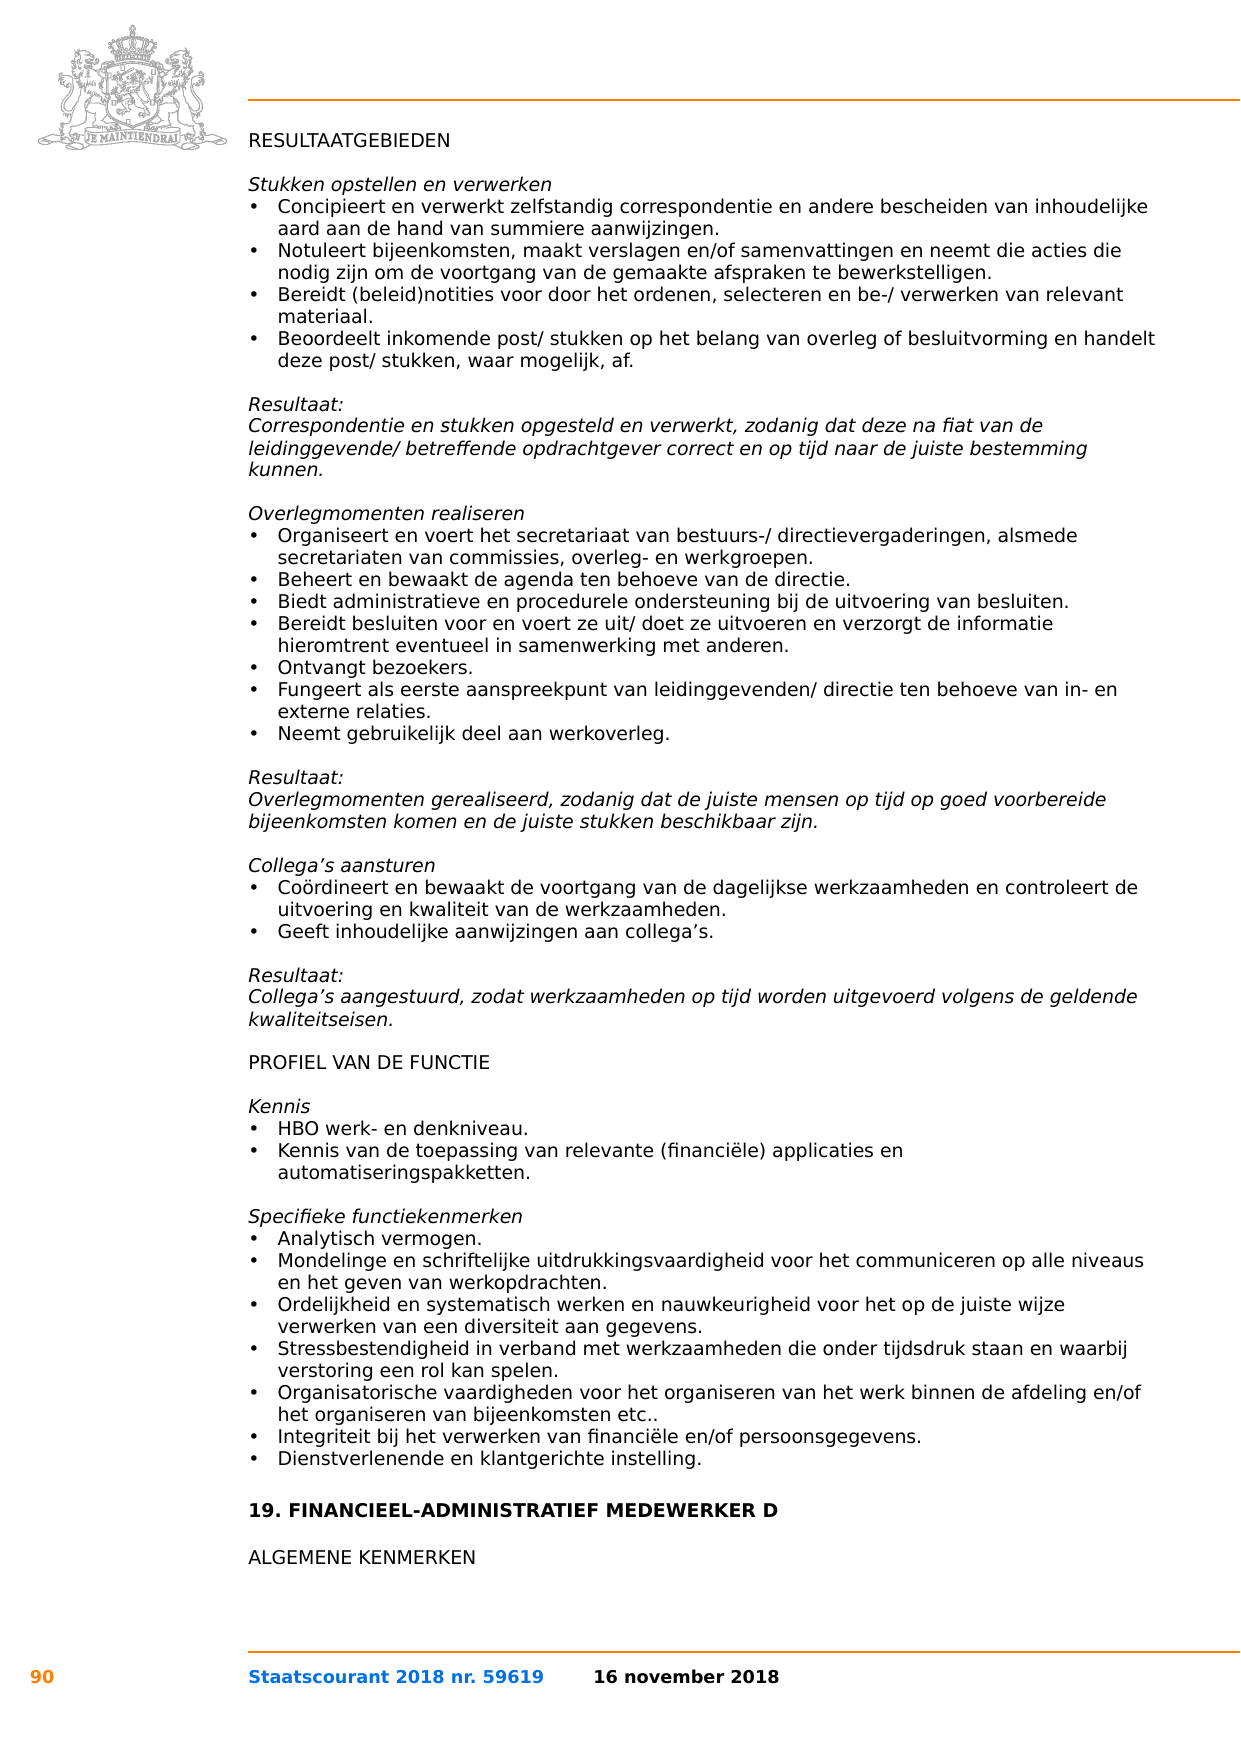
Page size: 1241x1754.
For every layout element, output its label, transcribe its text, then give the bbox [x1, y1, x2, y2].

text • Biedt administratieve en procedurele ondersteuning bij de uitvoering van besluiten. [248, 591, 1163, 613]
text ALGEMENE KENMERKEN [248, 1547, 1163, 1569]
text • Bereidt besluiten voor en voert ze uit/ doet ze uitvoeren en verzorgt de informatie hieromtrent eventueel in samenwerking met anderen. [248, 613, 1163, 657]
text • Beoordeelt inkomende post/ stukken op het belang van overleg of besluitvorming en handelt deze post/ stukken, waar mogelijk, af. [248, 328, 1163, 372]
text Correspondentie en stukken opgesteld en verwerkt, zodanig dat deze na fiat van de leidinggevende/ betreffende opdrachtgever correct en op tijd naar de juiste bestemming kunnen. [248, 415, 1163, 481]
text • Stressbestendigheid in verband met werkzaamheden die onder tijdsdruk staan en waarbij verstoring een rol kan spelen. [248, 1338, 1163, 1382]
text • HBO werk- en denkniveau. [248, 1118, 1163, 1140]
text • Kennis van de toepassing van relevante (financiële) applicaties en automatiseringspakketten. [248, 1140, 1163, 1184]
text • Organisatorische vaardigheden voor het organiseren van het werk binnen de afdeling en/of het organiseren van bijeenkomsten etc.. [248, 1382, 1163, 1426]
text Overlegmomenten realiseren [248, 503, 1163, 525]
text • Beheert en bewaakt de agenda ten behoeve van de directie. [248, 569, 1163, 591]
text Overlegmomenten gerealiseerd, zodanig dat de juiste mensen op tijd op goed voorbereide bijeenkomsten komen en de juiste stukken beschikbaar zijn. [248, 789, 1163, 833]
subtitle 19. FINANCIEEL-ADMINISTRATIEF MEDEWERKER D [248, 1500, 1163, 1522]
text • Coördineert en bewaakt de voortgang van de dagelijkse werkzaamheden en controleert de uitvoering en kwaliteit van de werkzaamheden. [248, 877, 1163, 921]
text Resultaat: [248, 393, 1163, 415]
text Collega’s aangestuurd, zodat werkzaamheden op tijd worden uitgevoerd volgens de geldende kwaliteitseisen. [248, 986, 1163, 1030]
text Resultaat: [248, 767, 1163, 789]
text • Ordelijkheid en systematisch werken en nauwkeurigheid voor het op de juiste wijze verwerken van een diversiteit aan gegevens. [248, 1294, 1163, 1338]
text PROFIEL VAN DE FUNCTIE [248, 1052, 1163, 1074]
text • Neemt gebruikelijk deel aan werkoverleg. [248, 723, 1163, 745]
text • Ontvangt bezoekers. [248, 657, 1163, 679]
text • Organiseert en voert het secretariaat van bestuurs-/ directievergaderingen, alsmede secretariaten van commissies, overleg- en werkgroepen. [248, 525, 1163, 569]
text • Fungeert als eerste aanspreekpunt van leidinggevenden/ directie ten behoeve van in- en externe relaties. [248, 679, 1163, 723]
text • Dienstverlenende en klantgerichte instelling. [248, 1448, 1163, 1470]
text • Bereidt (beleid)notities voor door het ordenen, selecteren en be-/ verwerken van relevant materiaal. [248, 284, 1163, 328]
text • Notuleert bijeenkomsten, maakt verslagen en/of samenvattingen en neemt die acties die nodig zijn om de voortgang van de gemaakte afspraken te bewerkstelligen. [248, 240, 1163, 284]
text Stukken opstellen en verwerken [248, 174, 1163, 196]
text • Analytisch vermogen. [248, 1228, 1163, 1250]
text Collega’s aansturen [248, 855, 1163, 877]
text • Concipieert en verwerkt zelfstandig correspondentie en andere bescheiden van inhoudelijke aard aan de hand van summiere aanwijzingen. [248, 196, 1163, 240]
text • Geeft inhoudelijke aanwijzingen aan collega’s. [248, 921, 1163, 943]
text RESULTAATGEBIEDEN [248, 130, 1163, 152]
text Kennis [248, 1096, 1163, 1118]
text • Mondelinge en schriftelijke uitdrukkingsvaardigheid voor het communiceren op alle niveaus en het geven van werkopdrachten. [248, 1250, 1163, 1294]
text Specifieke functiekenmerken [248, 1206, 1163, 1228]
text Resultaat: [248, 964, 1163, 986]
picture [38, 25, 227, 150]
text • Integriteit bij het verwerken van financiële en/of persoonsgegevens. [248, 1426, 1163, 1448]
